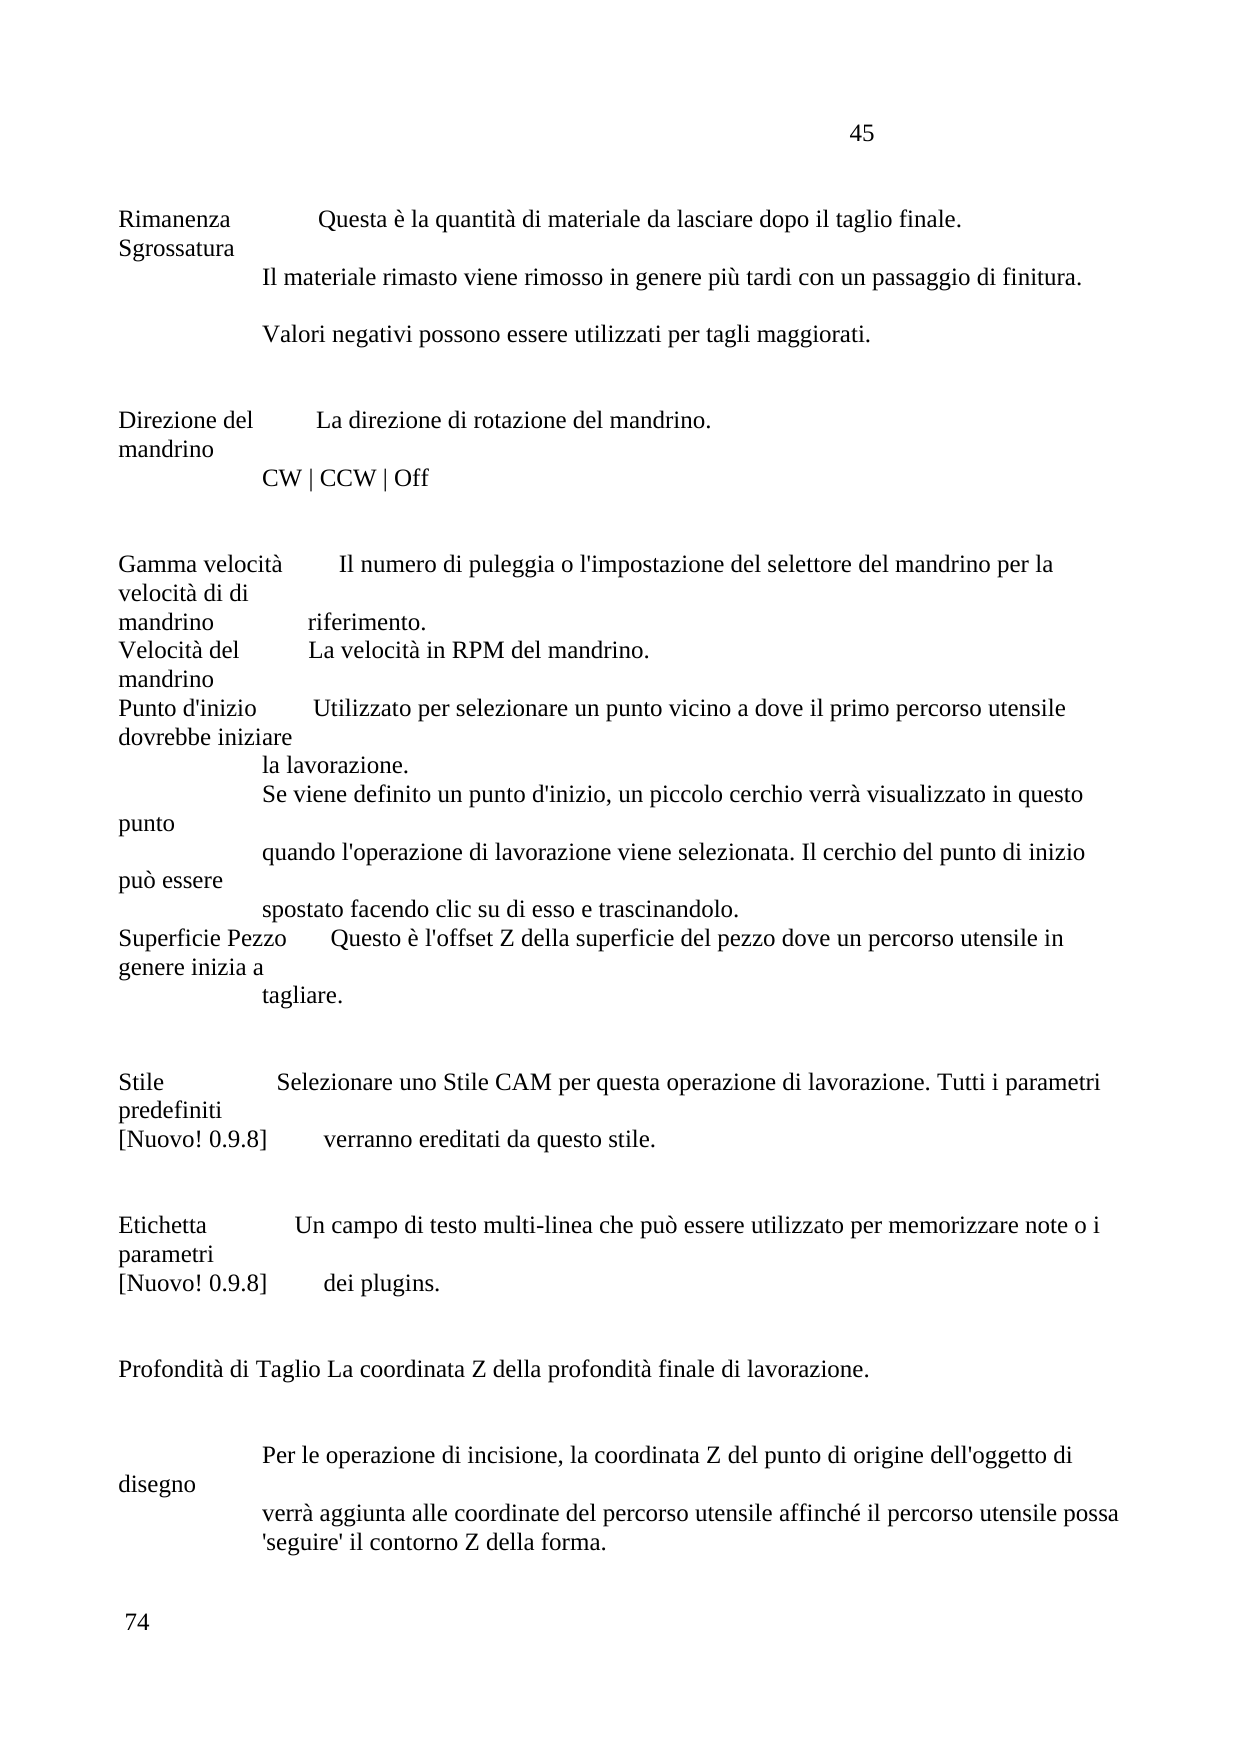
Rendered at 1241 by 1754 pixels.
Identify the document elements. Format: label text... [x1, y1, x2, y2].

text Rimanenza Questa è la quantità di materiale da lasciare dopo il taglio finale. [118, 204, 1122, 233]
text 45 [118, 118, 1122, 147]
text Se viene definito un punto d'inizio, un piccolo cerchio verrà visualizzato in questo punto [118, 779, 1122, 837]
text mandrino riferimento. [118, 607, 1122, 636]
text spostato facendo clic su di esso e trascinandolo. [118, 894, 1122, 923]
text la lavorazione. [118, 751, 1122, 779]
text [Nuovo! 0.9.8] dei plugins. [118, 1268, 1122, 1297]
text mandrino [118, 434, 1122, 463]
text 'seguire' il contorno Z della forma. [118, 1527, 1122, 1556]
text verrà aggiunta alle coordinate del percorso utensile affinché il percorso utensile possa [118, 1498, 1122, 1527]
text Gamma velocità Il numero di puleggia o l'impostazione del selettore del mandrino per la velocità di di [118, 549, 1122, 607]
text Sgrossatura [118, 233, 1122, 262]
text Velocità del La velocità in RPM del mandrino. [118, 636, 1122, 664]
text CW | CCW | Off [118, 463, 1122, 492]
text Stile Selezionare uno Stile CAM per questa operazione di lavorazione. Tutti i parametri predefiniti [118, 1067, 1122, 1124]
text mandrino [118, 664, 1122, 693]
text Per le operazione di incisione, la coordinata Z del punto di origine dell'oggetto di disegno [118, 1441, 1122, 1498]
text Il materiale rimasto viene rimosso in genere più tardi con un passaggio di finitura. [118, 262, 1122, 291]
text Etichetta Un campo di testo multi-linea che può essere utilizzato per memorizzare note o i parametri [118, 1211, 1122, 1268]
text quando l'operazione di lavorazione viene selezionata. Il cerchio del punto di inizio può essere [118, 837, 1122, 894]
text Valori negativi possono essere utilizzati per tagli maggiorati. [118, 319, 1122, 348]
text Profondità di Taglio La coordinata Z della profondità finale di lavorazione. [118, 1354, 1122, 1383]
text tagliare. [118, 981, 1122, 1009]
text [Nuovo! 0.9.8] verranno ereditati da questo stile. [118, 1124, 1122, 1153]
text Punto d'inizio Utilizzato per selezionare un punto vicino a dove il primo percorso utensile dovrebbe iniziare [118, 693, 1122, 751]
text Superficie Pezzo Questo è l'offset Z della superficie del pezzo dove un percorso utensile in genere inizia a [118, 923, 1122, 981]
text Direzione del La direzione di rotazione del mandrino. [118, 406, 1122, 434]
